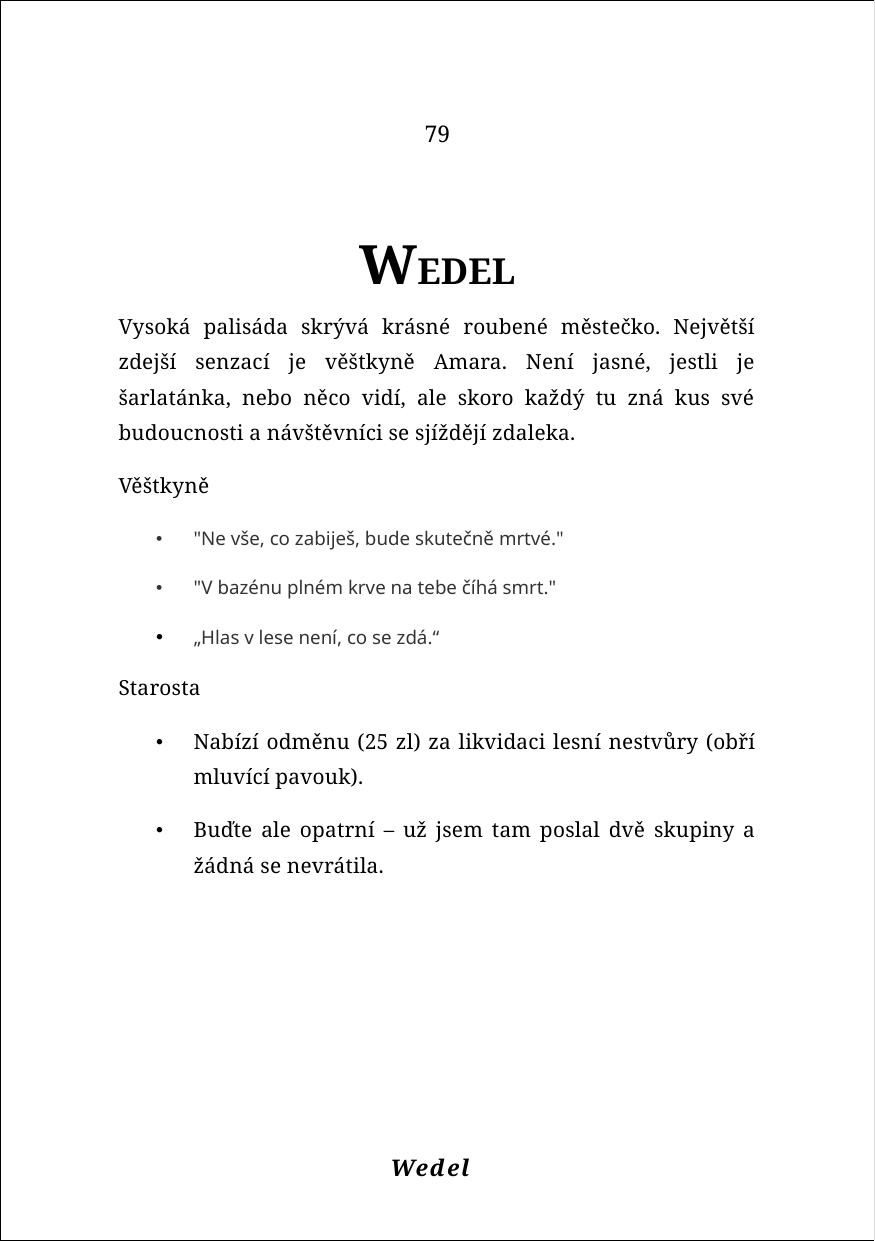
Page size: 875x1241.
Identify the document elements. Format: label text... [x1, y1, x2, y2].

subtitle Wedel [118, 226, 756, 300]
text Starosta [118, 673, 756, 702]
text Vysoká palisáda skrývá krásné roubené městečko. Největší zdejší senzací je věštkyně Amara. Není jasné, jestli je šarlatánka, nebo něco vidí, ale skoro každý tu zná kus své budoucnosti a návštěvníci se sjíždějí zdaleka. [118, 312, 756, 447]
text Věštkyně [118, 472, 756, 500]
list Buďte ale opatrní – už jsem tam poslal dvě skupiny a žádná se nevrátila. [156, 816, 756, 879]
list "V bazénu plném krve na tebe číhá smrt." [156, 574, 756, 600]
list „Hlas v lese není, co se zdá.“ [156, 624, 756, 649]
list Nabízí odměnu (25 zl) za likvidaci lesní nestvůry (obří mluvící pavouk). [156, 727, 756, 791]
list "Ne vše, co zabiješ, bude skutečně mrtvé." [156, 525, 756, 550]
